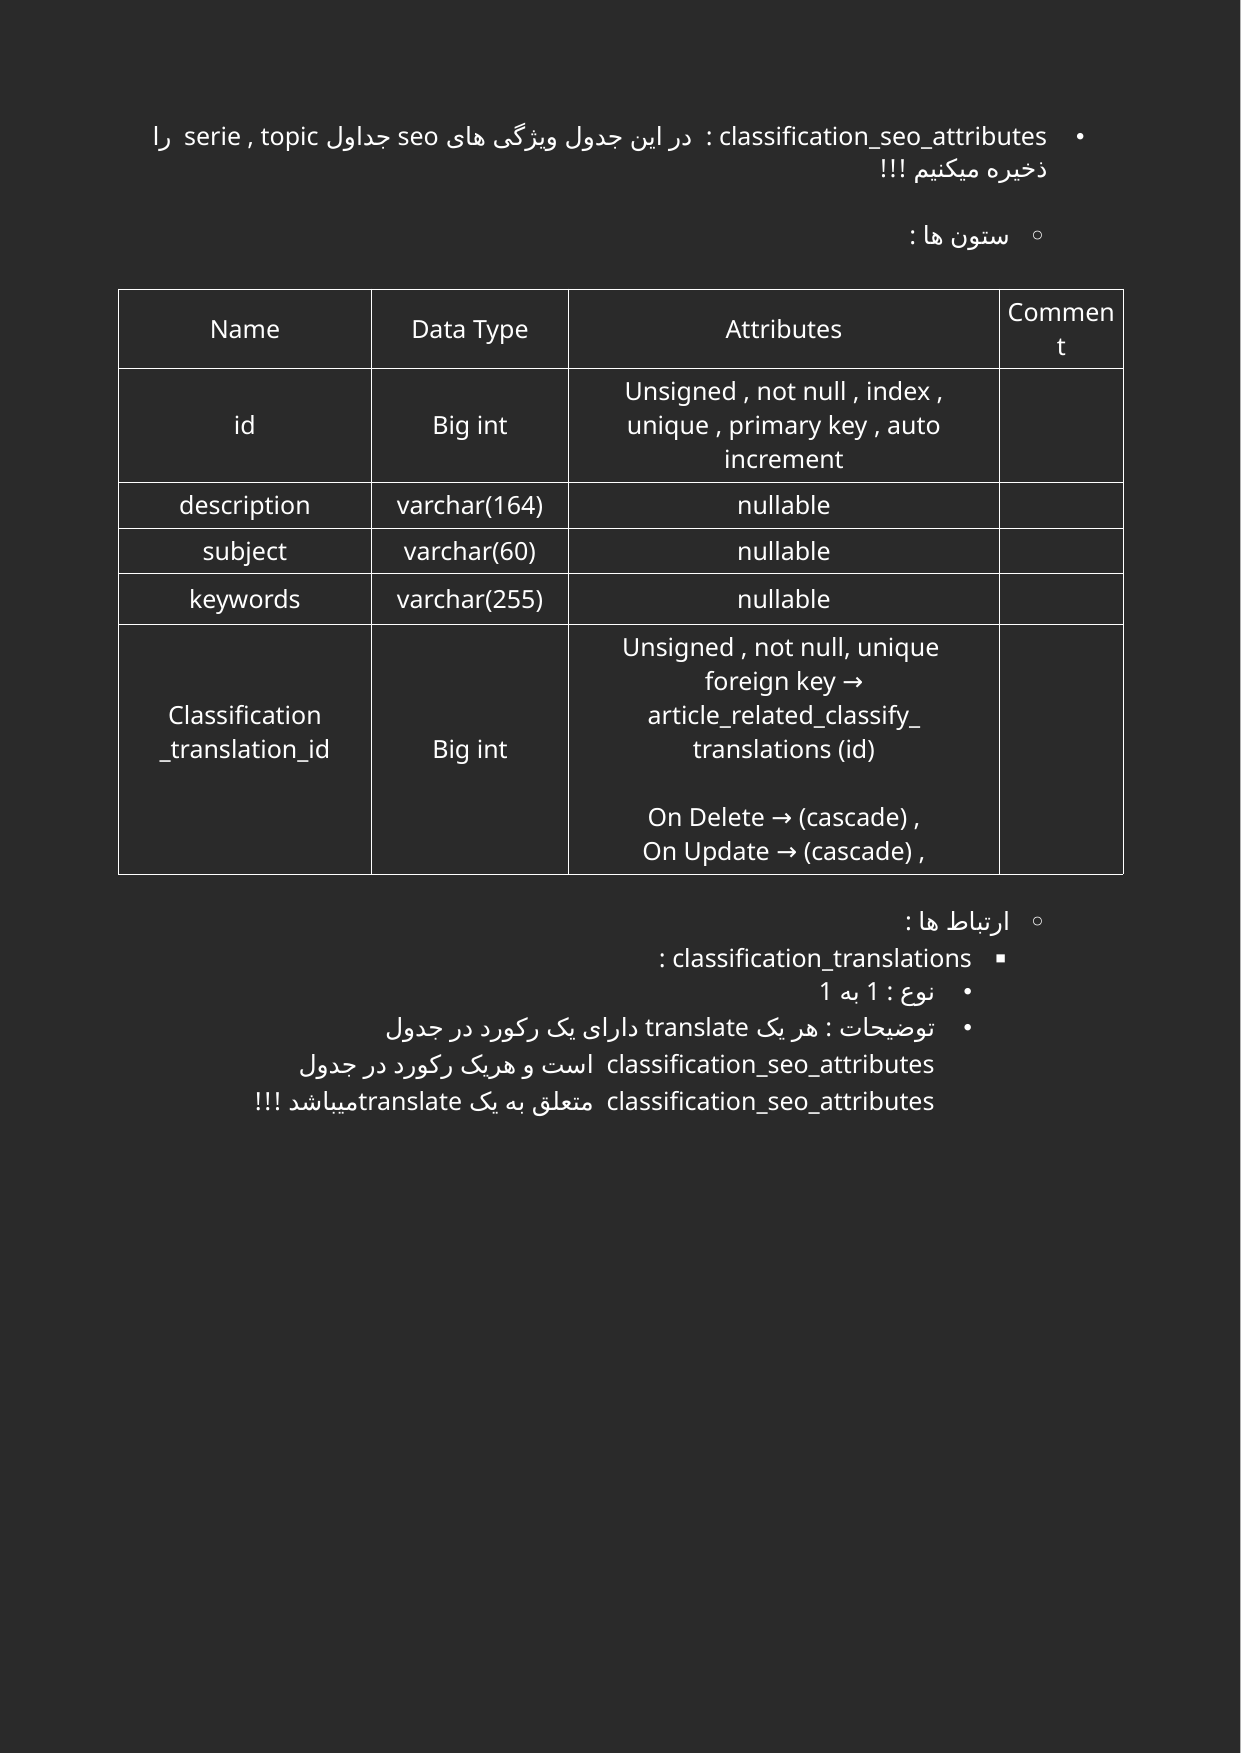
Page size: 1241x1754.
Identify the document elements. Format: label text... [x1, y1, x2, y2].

table_cell Big int [372, 625, 568, 874]
list توضیحات :‌ هر یک translate دارای یک رکورد در جدول classification_seo_attributes است و هریک رکورد در جدول classification_seo_attributes متعلق به یک translateمیباشد !!! [118, 1010, 972, 1121]
table_cell [1000, 625, 1123, 874]
table_cell varchar(255) [372, 574, 568, 624]
table_header Data Type [372, 290, 568, 368]
table_cell description [119, 483, 371, 527]
table_cell Classification _translation_id [119, 625, 371, 874]
table_cell varchar(60) [372, 529, 568, 573]
table_cell varchar(164) [372, 483, 568, 527]
table_header Name [119, 290, 371, 368]
table_header Comment [1000, 290, 1123, 368]
list ارتباط ها :‌ [118, 908, 1047, 941]
table_cell Unsigned , not null, unique foreign key → article_related_classify_ translations (id) On Delete → (cascade) , On Update → (cascade) , [569, 625, 999, 874]
list ستون ها :‌ [118, 222, 1047, 254]
table_cell [1000, 483, 1123, 527]
table_cell [1000, 369, 1123, 482]
table_cell id [119, 369, 371, 482]
list نوع : 1 به 1 [118, 977, 972, 1010]
list classification_seo_attributes : در این جدول ویژگی های seo جداول serie , topic را ذخیره میکنیم !!! [118, 118, 1085, 188]
table_cell nullable [569, 574, 999, 624]
table_cell nullable [569, 483, 999, 527]
table_cell subject [119, 529, 371, 573]
table_cell keywords [119, 574, 371, 624]
list classification_translations : [118, 941, 1010, 977]
table_header Attributes [569, 290, 999, 368]
table_cell Big int [372, 369, 568, 482]
table_cell nullable [569, 529, 999, 573]
table_cell Unsigned , not null , index , unique , primary key , auto increment [569, 369, 999, 482]
table_cell [1000, 529, 1123, 573]
table_cell [1000, 574, 1123, 624]
